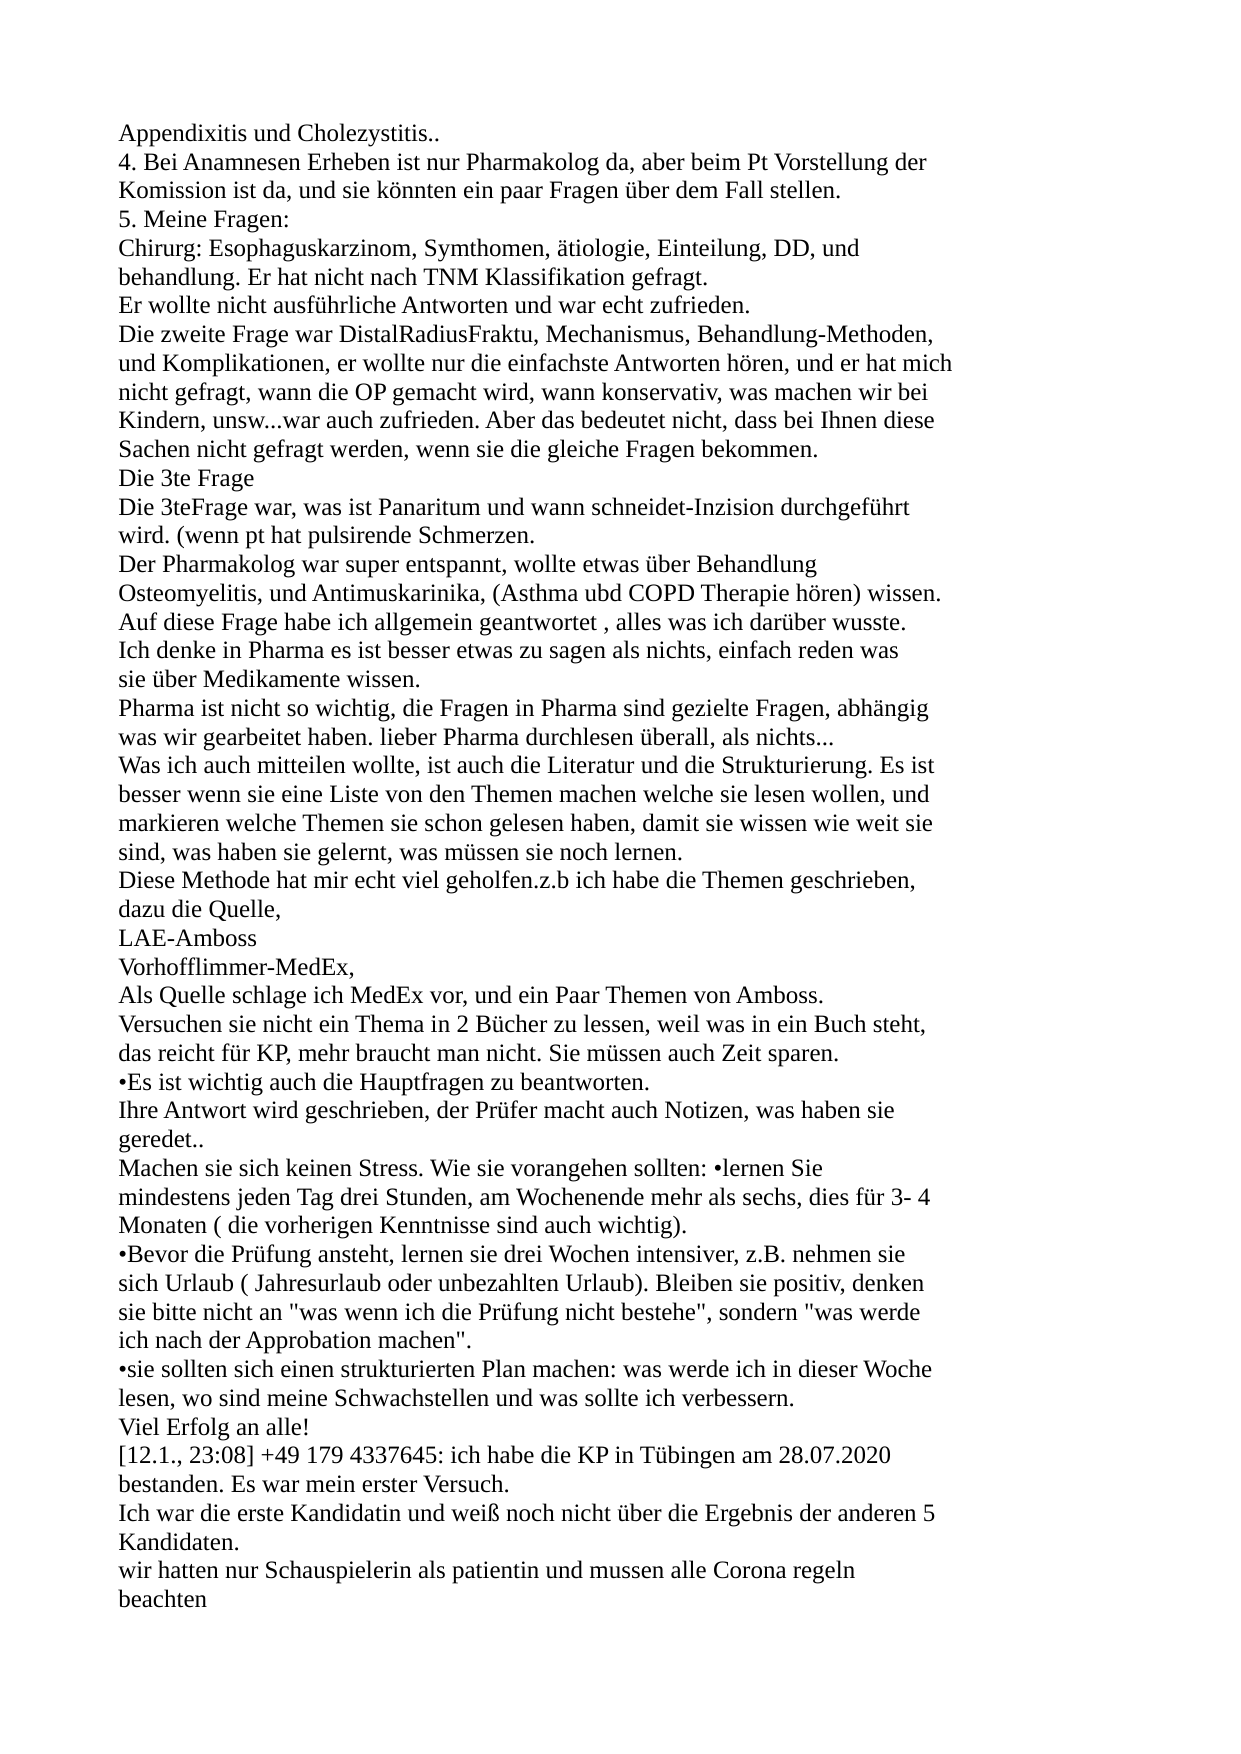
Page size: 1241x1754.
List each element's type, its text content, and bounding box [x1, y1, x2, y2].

text Diese Methode hat mir echt viel geholfen.z.b ich habe die Themen geschrieben, [118, 866, 1122, 894]
text Was ich auch mitteilen wollte, ist auch die Literatur und die Strukturierung. Es ist [118, 751, 1122, 779]
text besser wenn sie eine Liste von den Themen machen welche sie lesen wollen, und [118, 779, 1122, 808]
text sie bitte nicht an "was wenn ich die Prüfung nicht bestehe", sondern "was werde [118, 1297, 1122, 1326]
text Sachen nicht gefragt werden, wenn sie die gleiche Fragen bekommen. [118, 434, 1122, 463]
text markieren welche Themen sie schon gelesen haben, damit sie wissen wie weit sie [118, 808, 1122, 837]
text Die 3te Frage [118, 463, 1122, 492]
text Viel Erfolg an alle! [118, 1412, 1122, 1441]
text Als Quelle schlage ich MedEx vor, und ein Paar Themen von Amboss. [118, 981, 1122, 1009]
text Pharma ist nicht so wichtig, die Fragen in Pharma sind gezielte Fragen, abhängig [118, 693, 1122, 722]
text geredet.. [118, 1124, 1122, 1153]
text 5. Meine Fragen: [118, 204, 1122, 233]
text Die 3teFrage war, was ist Panaritum und wann schneidet-Inzision durchgeführt [118, 492, 1122, 521]
text mindestens jeden Tag drei Stunden, am Wochenende mehr als sechs, dies für 3- 4 [118, 1182, 1122, 1211]
text Die zweite Frage war DistalRadiusFraktu, Mechanismus, Behandlung-Methoden, [118, 319, 1122, 348]
text Auf diese Frage habe ich allgemein geantwortet , alles was ich darüber wusste. [118, 607, 1122, 636]
text sie über Medikamente wissen. [118, 664, 1122, 693]
text •sie sollten sich einen strukturierten Plan machen: was werde ich in dieser Woche [118, 1354, 1122, 1383]
text Kindern, unsw...war auch zufrieden. Aber das bedeutet nicht, dass bei Ihnen diese [118, 406, 1122, 434]
text Vorhofflimmer-MedEx, [118, 952, 1122, 981]
text Ihre Antwort wird geschrieben, der Prüfer macht auch Notizen, was haben sie [118, 1096, 1122, 1124]
text LAE-Amboss [118, 923, 1122, 952]
text •Bevor die Prüfung ansteht, lernen sie drei Wochen intensiver, z.B. nehmen sie [118, 1239, 1122, 1268]
text •Es ist wichtig auch die Hauptfragen zu beantworten. [118, 1067, 1122, 1096]
text Osteomyelitis, und Antimuskarinika, (Asthma ubd COPD Therapie hören) wissen. [118, 578, 1122, 607]
text Ich denke in Pharma es ist besser etwas zu sagen als nichts, einfach reden was [118, 636, 1122, 664]
text lesen, wo sind meine Schwachstellen und was sollte ich verbessern. [118, 1383, 1122, 1412]
text behandlung. Er hat nicht nach TNM Klassifikation gefragt. [118, 262, 1122, 291]
text Der Pharmakolog war super entspannt, wollte etwas über Behandlung [118, 549, 1122, 578]
text wir hatten nur Schauspielerin als patientin und mussen alle Corona regeln [118, 1556, 1122, 1584]
text ich nach der Approbation machen". [118, 1326, 1122, 1354]
text 4. Bei Anamnesen Erheben ist nur Pharmakolog da, aber beim Pt Vorstellung der [118, 147, 1122, 176]
text nicht gefragt, wann die OP gemacht wird, wann konservativ, was machen wir bei [118, 377, 1122, 406]
text bestanden. Es war mein erster Versuch. [118, 1469, 1122, 1498]
text wird. (wenn pt hat pulsirende Schmerzen. [118, 521, 1122, 549]
text Chirurg: Esophaguskarzinom, Symthomen, ätiologie, Einteilung, DD, und [118, 233, 1122, 262]
text Machen sie sich keinen Stress. Wie sie vorangehen sollten: •lernen Sie [118, 1153, 1122, 1182]
text Er wollte nicht ausführliche Antworten und war echt zufrieden. [118, 291, 1122, 319]
text was wir gearbeitet haben. lieber Pharma durchlesen überall, als nichts... [118, 722, 1122, 751]
text Komission ist da, und sie könnten ein paar Fragen über dem Fall stellen. [118, 176, 1122, 204]
text dazu die Quelle, [118, 894, 1122, 923]
text Kandidaten. [118, 1527, 1122, 1556]
text [12.1., 23:08] +49 179 4337645: ich habe die KP in Tübingen am 28.07.2020 [118, 1441, 1122, 1469]
text Versuchen sie nicht ein Thema in 2 Bücher zu lessen, weil was in ein Buch steht, [118, 1009, 1122, 1038]
text Appendixitis und Cholezystitis.. [118, 118, 1122, 147]
text Ich war die erste Kandidatin und weiß noch nicht über die Ergebnis der anderen 5 [118, 1498, 1122, 1527]
text Monaten ( die vorherigen Kenntnisse sind auch wichtig). [118, 1211, 1122, 1239]
text sich Urlaub ( Jahresurlaub oder unbezahlten Urlaub). Bleiben sie positiv, denken [118, 1268, 1122, 1297]
text sind, was haben sie gelernt, was müssen sie noch lernen. [118, 837, 1122, 866]
text beachten [118, 1584, 1122, 1613]
text das reicht für KP, mehr braucht man nicht. Sie müssen auch Zeit sparen. [118, 1038, 1122, 1067]
text und Komplikationen, er wollte nur die einfachste Antworten hören, und er hat mich [118, 348, 1122, 377]
